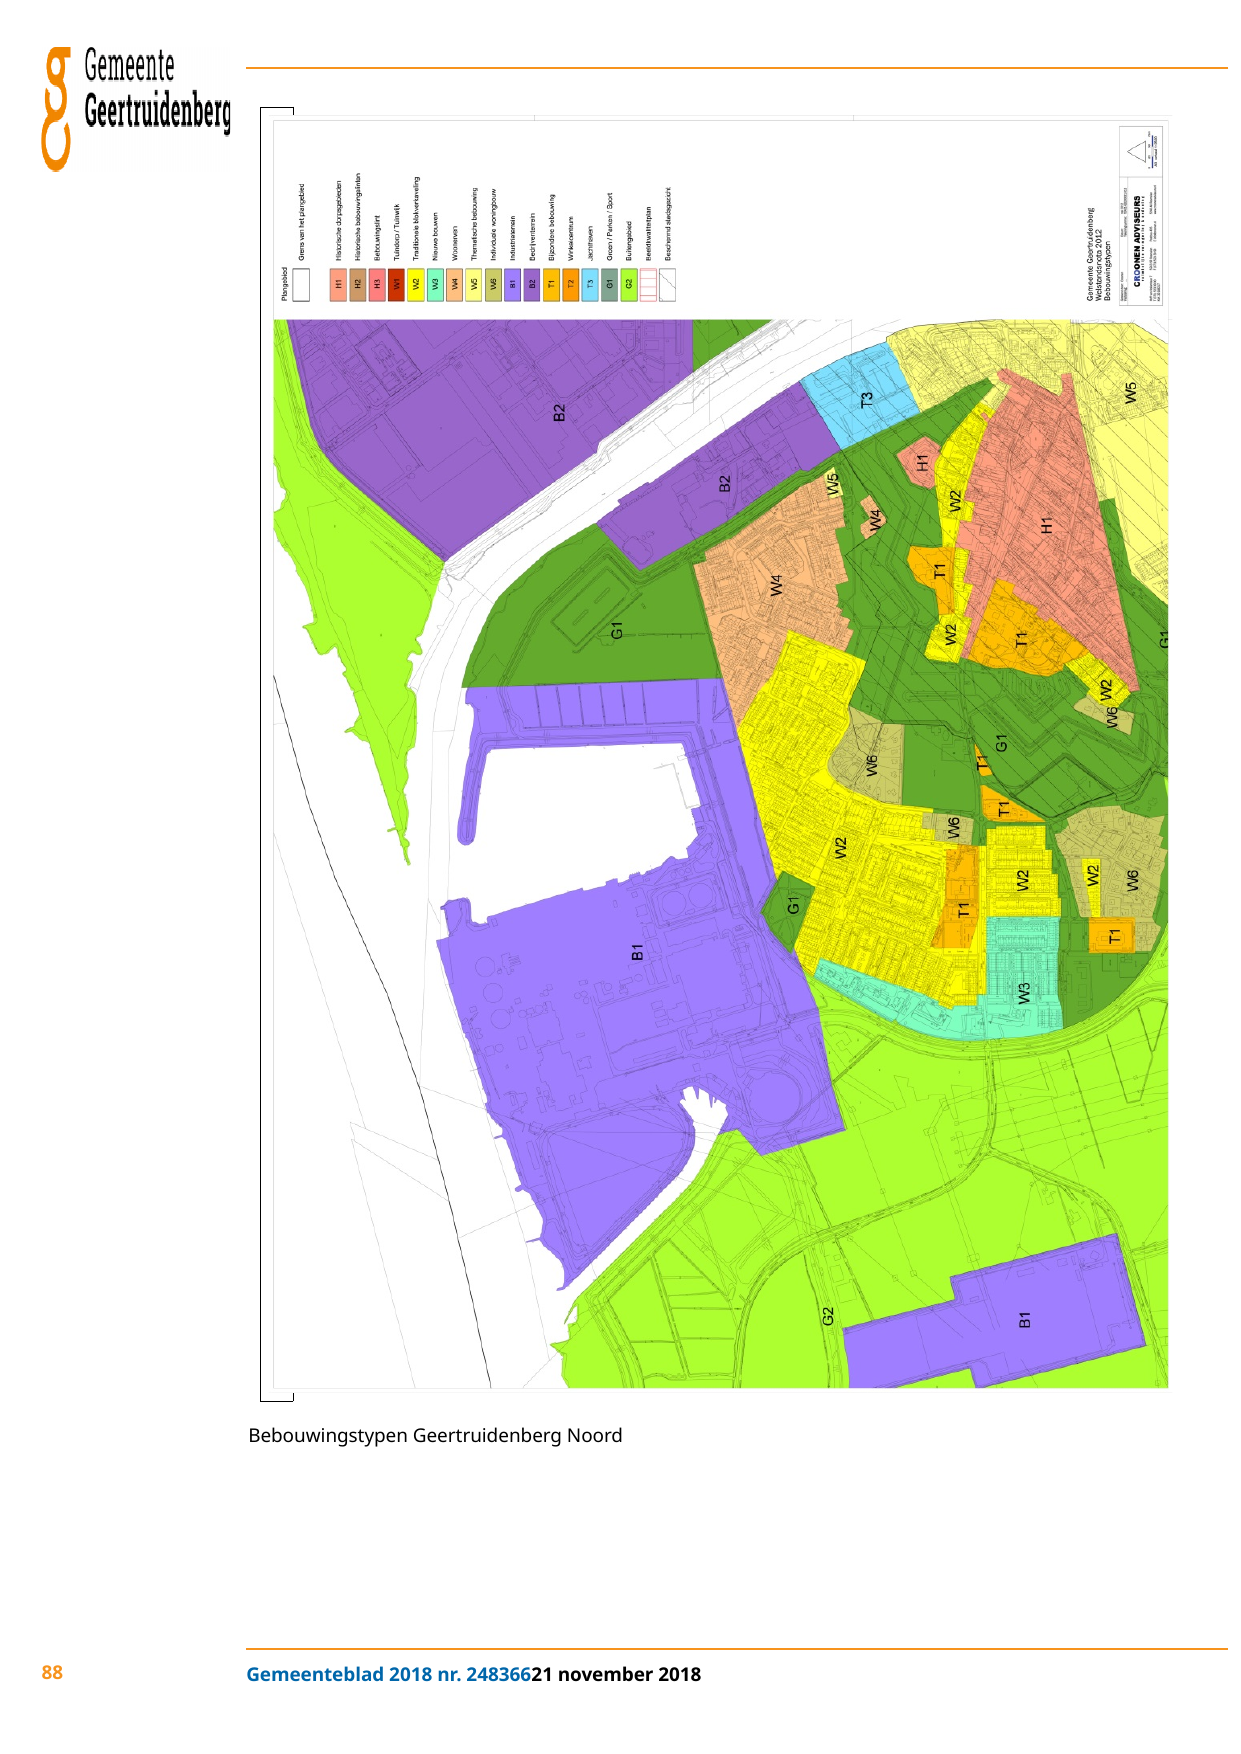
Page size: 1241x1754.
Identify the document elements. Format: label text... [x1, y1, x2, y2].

picture [268, 115, 1173, 1393]
text Bebouwingstypen Geertruidenberg Noord [248, 1422, 1152, 1448]
picture [41, 47, 231, 172]
